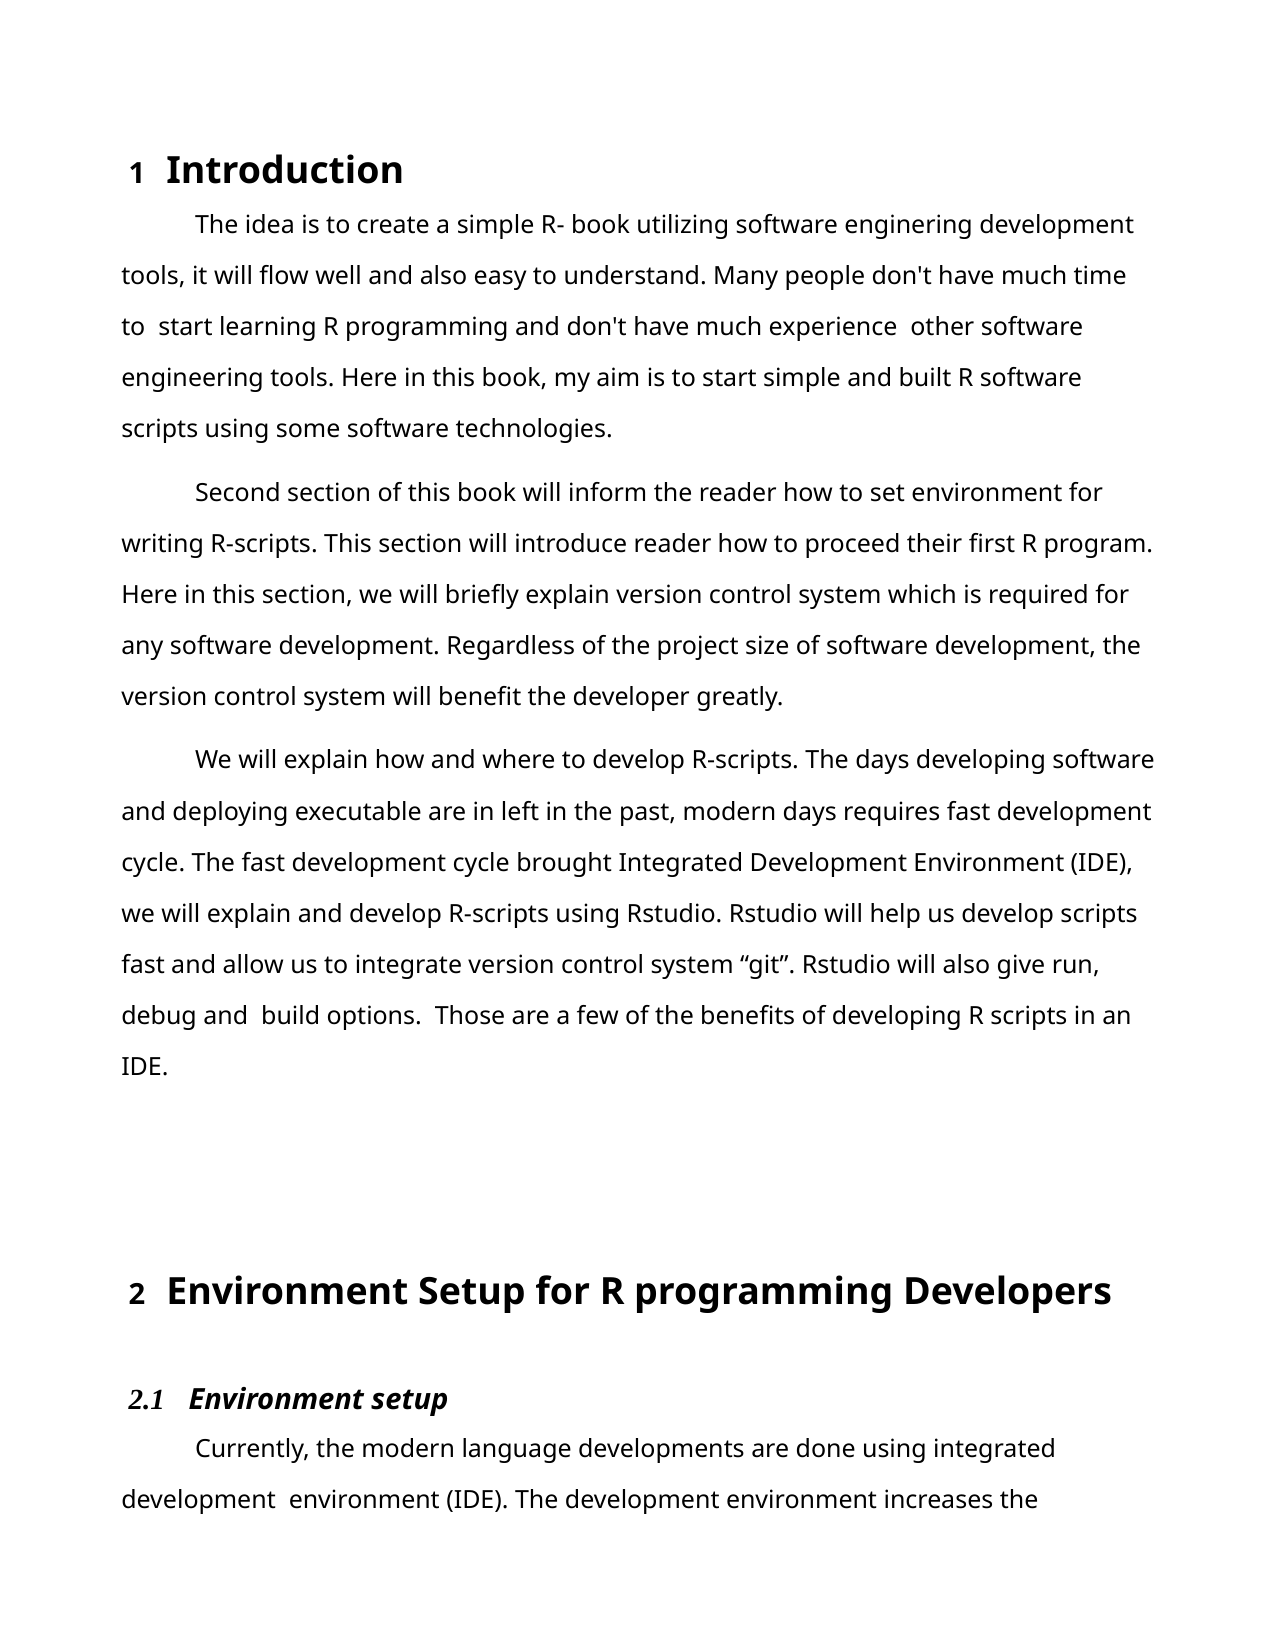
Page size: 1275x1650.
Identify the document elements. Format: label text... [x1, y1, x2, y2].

subtitle Environment setup [121, 1378, 1158, 1418]
text The idea is to create a simple R- book utilizing software enginering development tools, it will flow well and also easy to understand. Many people don't have much time to start learning R programming and don't have much experience other software engineering tools. Here in this book, my aim is to start simple and built R software scripts using some software technologies. [121, 207, 1158, 445]
subtitle Environment Setup for R programming Developers [121, 1264, 1158, 1315]
subtitle Introduction [121, 143, 1158, 194]
text Currently, the modern language developments are done using integrated development environment (IDE). The development environment increases the [121, 1430, 1158, 1515]
text Second section of this book will inform the reader how to set environment for writing R-scripts. This section will introduce reader how to proceed their first R program. Here in this section, we will briefly explain version control system which is required for any software development. Regardless of the project size of software development, the version control system will benefit the developer greatly. [121, 474, 1158, 713]
text We will explain how and where to develop R-scripts. The days developing software and deploying executable are in left in the past, modern days requires fast development cycle. The fast development cycle brought Integrated Development Environment (IDE), we will explain and develop R-scripts using Rstudio. Rstudio will help us develop scripts fast and allow us to integrate version control system “git”. Rstudio will also give run, debug and build options. Those are a few of the benefits of developing R scripts in an IDE. [121, 742, 1158, 1082]
